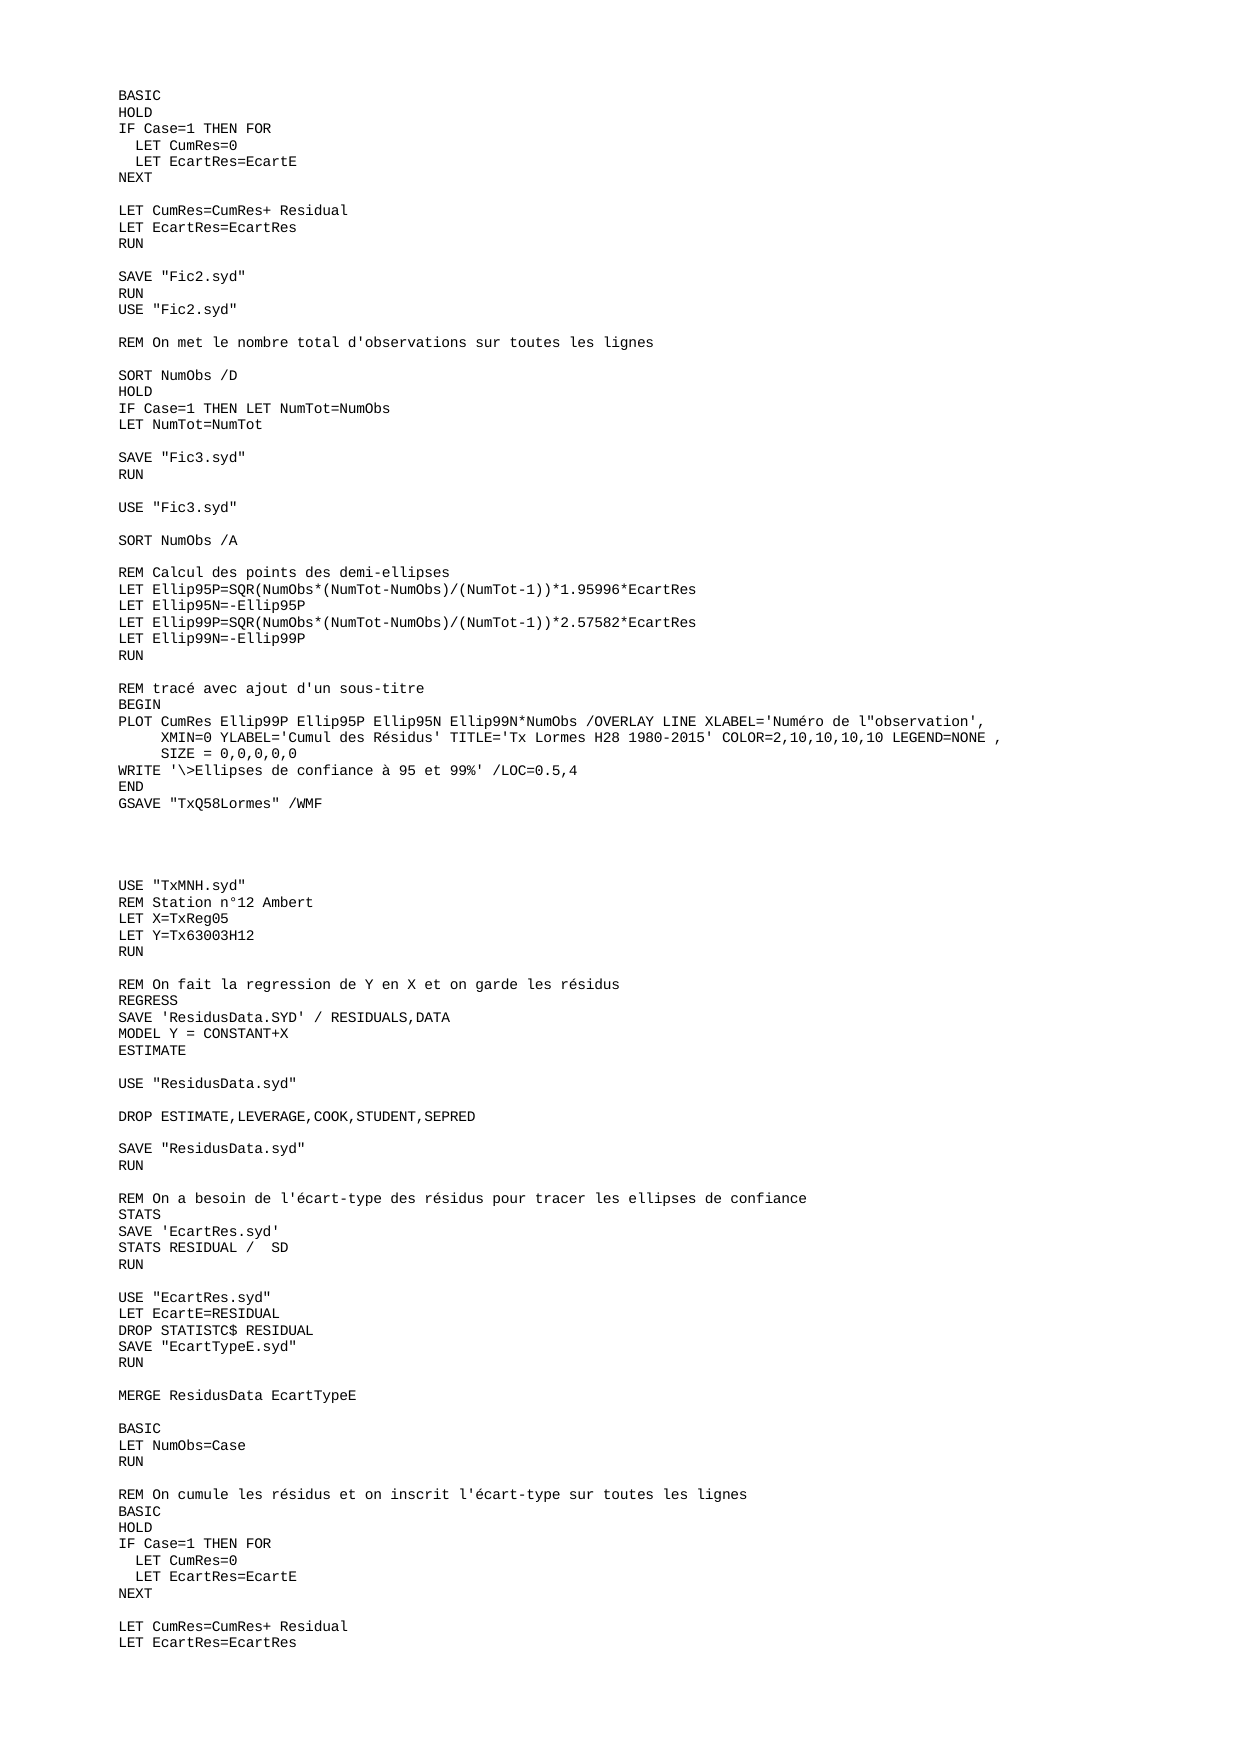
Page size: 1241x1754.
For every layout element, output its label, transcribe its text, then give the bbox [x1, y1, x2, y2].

text USE "ResidusData.syd" [118, 1076, 1122, 1092]
text SAVE "Fic3.syd" [118, 451, 1122, 467]
text LET CumRes=0 [118, 1553, 1122, 1570]
text BASIC [118, 1504, 1122, 1520]
text REM Calcul des points des demi-ellipses [118, 566, 1122, 582]
text LET NumObs=Case [118, 1438, 1122, 1454]
text REM On a besoin de l'écart-type des résidus pour tracer les ellipses de confiance [118, 1191, 1122, 1208]
text SAVE "EcartTypeE.syd" [118, 1339, 1122, 1356]
text USE "EcartRes.syd" [118, 1290, 1122, 1306]
text REM On met le nombre total d'observations sur toutes les lignes [118, 335, 1122, 352]
text LET CumRes=0 [118, 138, 1122, 154]
text BEGIN [118, 697, 1122, 714]
text RUN [118, 286, 1122, 302]
text REM On fait la regression de Y en X et on garde les résidus [118, 977, 1122, 994]
text RUN [118, 1158, 1122, 1175]
text RUN [118, 1356, 1122, 1372]
text LET CumRes=CumRes+ Residual [118, 204, 1122, 220]
text RUN [118, 648, 1122, 664]
text HOLD [118, 1520, 1122, 1537]
text BASIC [118, 88, 1122, 105]
text SAVE "Fic2.syd" [118, 269, 1122, 286]
text IF Case=1 THEN FOR [118, 121, 1122, 138]
text MERGE ResidusData EcartTypeE [118, 1389, 1122, 1405]
text WRITE '\>Ellipses de confiance à 95 et 99%' /LOC=0.5,4 [118, 763, 1122, 780]
text PLOT CumRes Ellip99P Ellip95P Ellip95N Ellip99N*NumObs /OVERLAY LINE XLABEL='Numéro de l"observation', [118, 714, 1122, 730]
text GSAVE "TxQ58Lormes" /WMF [118, 796, 1122, 813]
text USE "Fic2.syd" [118, 302, 1122, 319]
text NEXT [118, 1586, 1122, 1603]
text REM Station n°12 Ambert [118, 895, 1122, 911]
text USE "TxMNH.syd" [118, 878, 1122, 895]
text LET EcartE=RESIDUAL [118, 1306, 1122, 1323]
text LET EcartRes=EcartE [118, 1570, 1122, 1586]
text SIZE = 0,0,0,0,0 [118, 747, 1122, 763]
text RUN [118, 1454, 1122, 1471]
text USE "Fic3.syd" [118, 500, 1122, 516]
text LET CumRes=CumRes+ Residual [118, 1619, 1122, 1636]
text HOLD [118, 385, 1122, 401]
text REM tracé avec ajout d'un sous-titre [118, 681, 1122, 697]
text STATS [118, 1208, 1122, 1224]
text LET Ellip95N=-Ellip95P [118, 599, 1122, 615]
text ESTIMATE [118, 1043, 1122, 1059]
text BASIC [118, 1422, 1122, 1438]
text REGRESS [118, 994, 1122, 1010]
text HOLD [118, 105, 1122, 121]
text LET Y=Tx63003H12 [118, 928, 1122, 944]
text DROP STATISTC$ RESIDUAL [118, 1323, 1122, 1339]
text LET NumTot=NumTot [118, 418, 1122, 434]
text LET EcartRes=EcartE [118, 154, 1122, 171]
text MODEL Y = CONSTANT+X [118, 1027, 1122, 1043]
text LET Ellip95P=SQR(NumObs*(NumTot-NumObs)/(NumTot-1))*1.95996*EcartRes [118, 582, 1122, 599]
text DROP ESTIMATE,LEVERAGE,COOK,STUDENT,SEPRED [118, 1109, 1122, 1125]
text SORT NumObs /A [118, 533, 1122, 549]
text STATS RESIDUAL / SD [118, 1241, 1122, 1257]
text XMIN=0 YLABEL='Cumul des Résidus' TITLE='Tx Lormes H28 1980-2015' COLOR=2,10,10,10,10 LEGEND=NONE , [118, 730, 1122, 747]
text LET Ellip99P=SQR(NumObs*(NumTot-NumObs)/(NumTot-1))*2.57582*EcartRes [118, 615, 1122, 632]
text LET X=TxReg05 [118, 911, 1122, 928]
text LET EcartRes=EcartRes [118, 220, 1122, 237]
text SAVE 'EcartRes.syd' [118, 1224, 1122, 1241]
text END [118, 780, 1122, 796]
text RUN [118, 944, 1122, 961]
text LET EcartRes=EcartRes [118, 1636, 1122, 1652]
text IF Case=1 THEN LET NumTot=NumObs [118, 401, 1122, 418]
text LET Ellip99N=-Ellip99P [118, 632, 1122, 648]
text IF Case=1 THEN FOR [118, 1537, 1122, 1553]
text SAVE "ResidusData.syd" [118, 1142, 1122, 1158]
text RUN [118, 1257, 1122, 1273]
text RUN [118, 237, 1122, 253]
text RUN [118, 467, 1122, 483]
text NEXT [118, 171, 1122, 187]
text SAVE 'ResidusData.SYD' / RESIDUALS,DATA [118, 1010, 1122, 1027]
text SORT NumObs /D [118, 368, 1122, 385]
text REM On cumule les résidus et on inscrit l'écart-type sur toutes les lignes [118, 1487, 1122, 1504]
